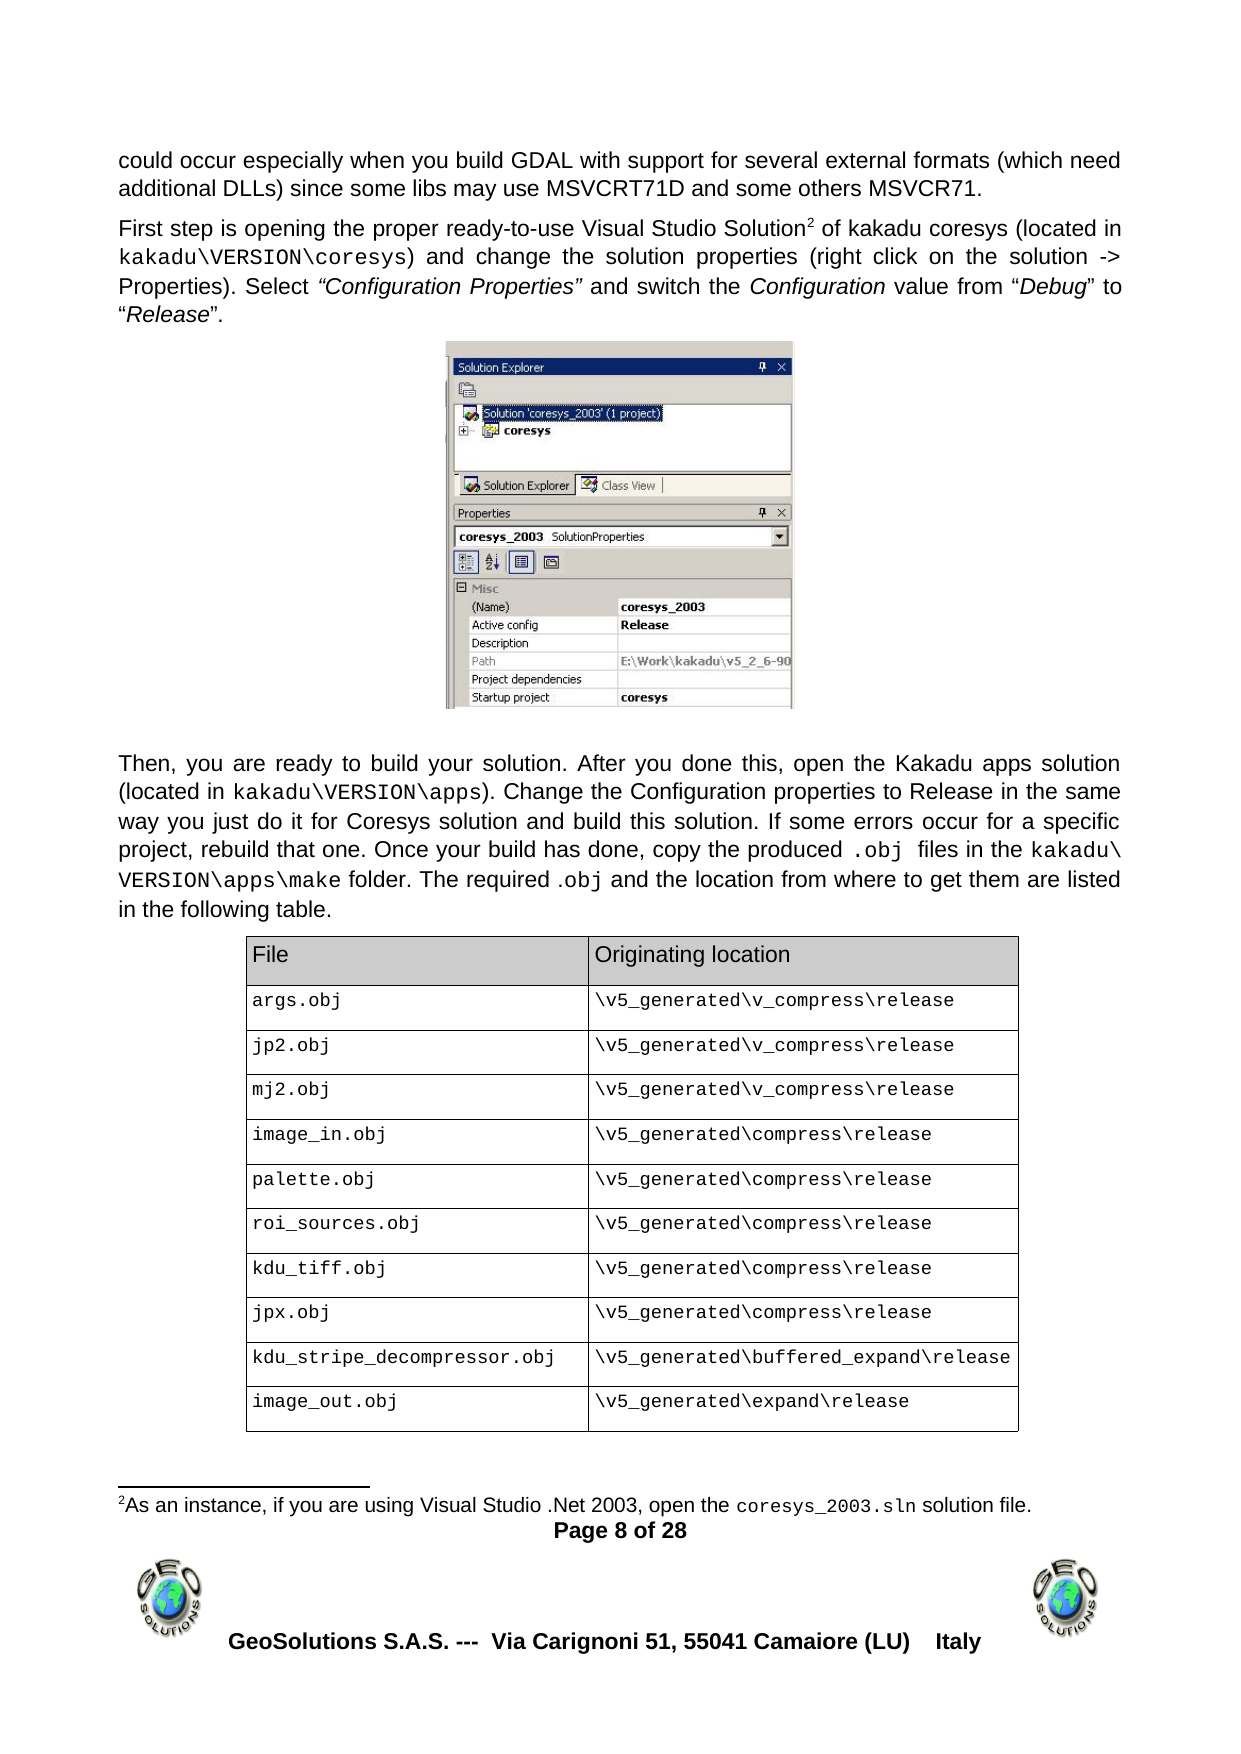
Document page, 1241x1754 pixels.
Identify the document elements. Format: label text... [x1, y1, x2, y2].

table_cell jpx.obj [247, 1298, 588, 1342]
table_cell \v5_generated\compress\release [589, 1254, 1018, 1297]
table_cell \v5_generated\v_compress\release [589, 1031, 1018, 1074]
table_cell \v5_generated\compress\release [589, 1298, 1018, 1342]
table_cell \v5_generated\v_compress\release [589, 1075, 1018, 1119]
table_cell palette.obj [247, 1165, 588, 1208]
table_cell \v5_generated\compress\release [589, 1165, 1018, 1208]
table_cell \v5_generated\v_compress\release [589, 986, 1018, 1030]
table_cell \v5_generated\compress\release [589, 1120, 1018, 1163]
table_header Originating location [589, 937, 1018, 985]
text could occur especially when you build GDAL with support for several external formats (which need additional DLLs) since some libs may use MSVCRT71D and some others MSVCR71. [118, 148, 1122, 201]
table_cell jp2.obj [247, 1031, 588, 1074]
table_cell image_out.obj [247, 1387, 588, 1431]
table_cell \v5_generated\expand\release [589, 1387, 1018, 1431]
table_cell image_in.obj [247, 1120, 588, 1163]
text First step is opening the proper ready-to-use Visual Studio Solution of kakadu coresys (located in kakadu\VERSION\coresys) and change the solution properties (right click on the solution -> Properties). Select “Configuration Properties” and switch the Configuration value from “Debug” to “Release”. [118, 216, 1122, 327]
text As an instance, if you are using Visual Studio .Net 2003, open the coresys_2003.sln solution file. [118, 1493, 1122, 1518]
table_header File [247, 937, 588, 985]
table_cell kdu_stripe_decompressor.obj [247, 1343, 588, 1386]
text Then, you are ready to build your solution. After you done this, open the Kakadu apps solution (located in kakadu\VERSION\apps). Change the Configuration properties to Release in the same way you just do it for Coresys solution and build this solution. If some errors occur for a specific project, rebuild that one. Once your build has done, copy the produced .obj files in the kakadu\VERSION\apps\make folder. The required .obj and the location from where to get them are listed in the following table. [118, 751, 1122, 922]
picture [134, 1552, 205, 1641]
picture [445, 341, 795, 709]
table_cell \v5_generated\compress\release [589, 1209, 1018, 1253]
picture [1030, 1552, 1101, 1641]
table_cell roi_sources.obj [247, 1209, 588, 1253]
table_cell kdu_tiff.obj [247, 1254, 588, 1297]
table_cell args.obj [247, 986, 588, 1030]
table_cell mj2.obj [247, 1075, 588, 1119]
table_cell \v5_generated\buffered_expand\release [589, 1343, 1018, 1386]
